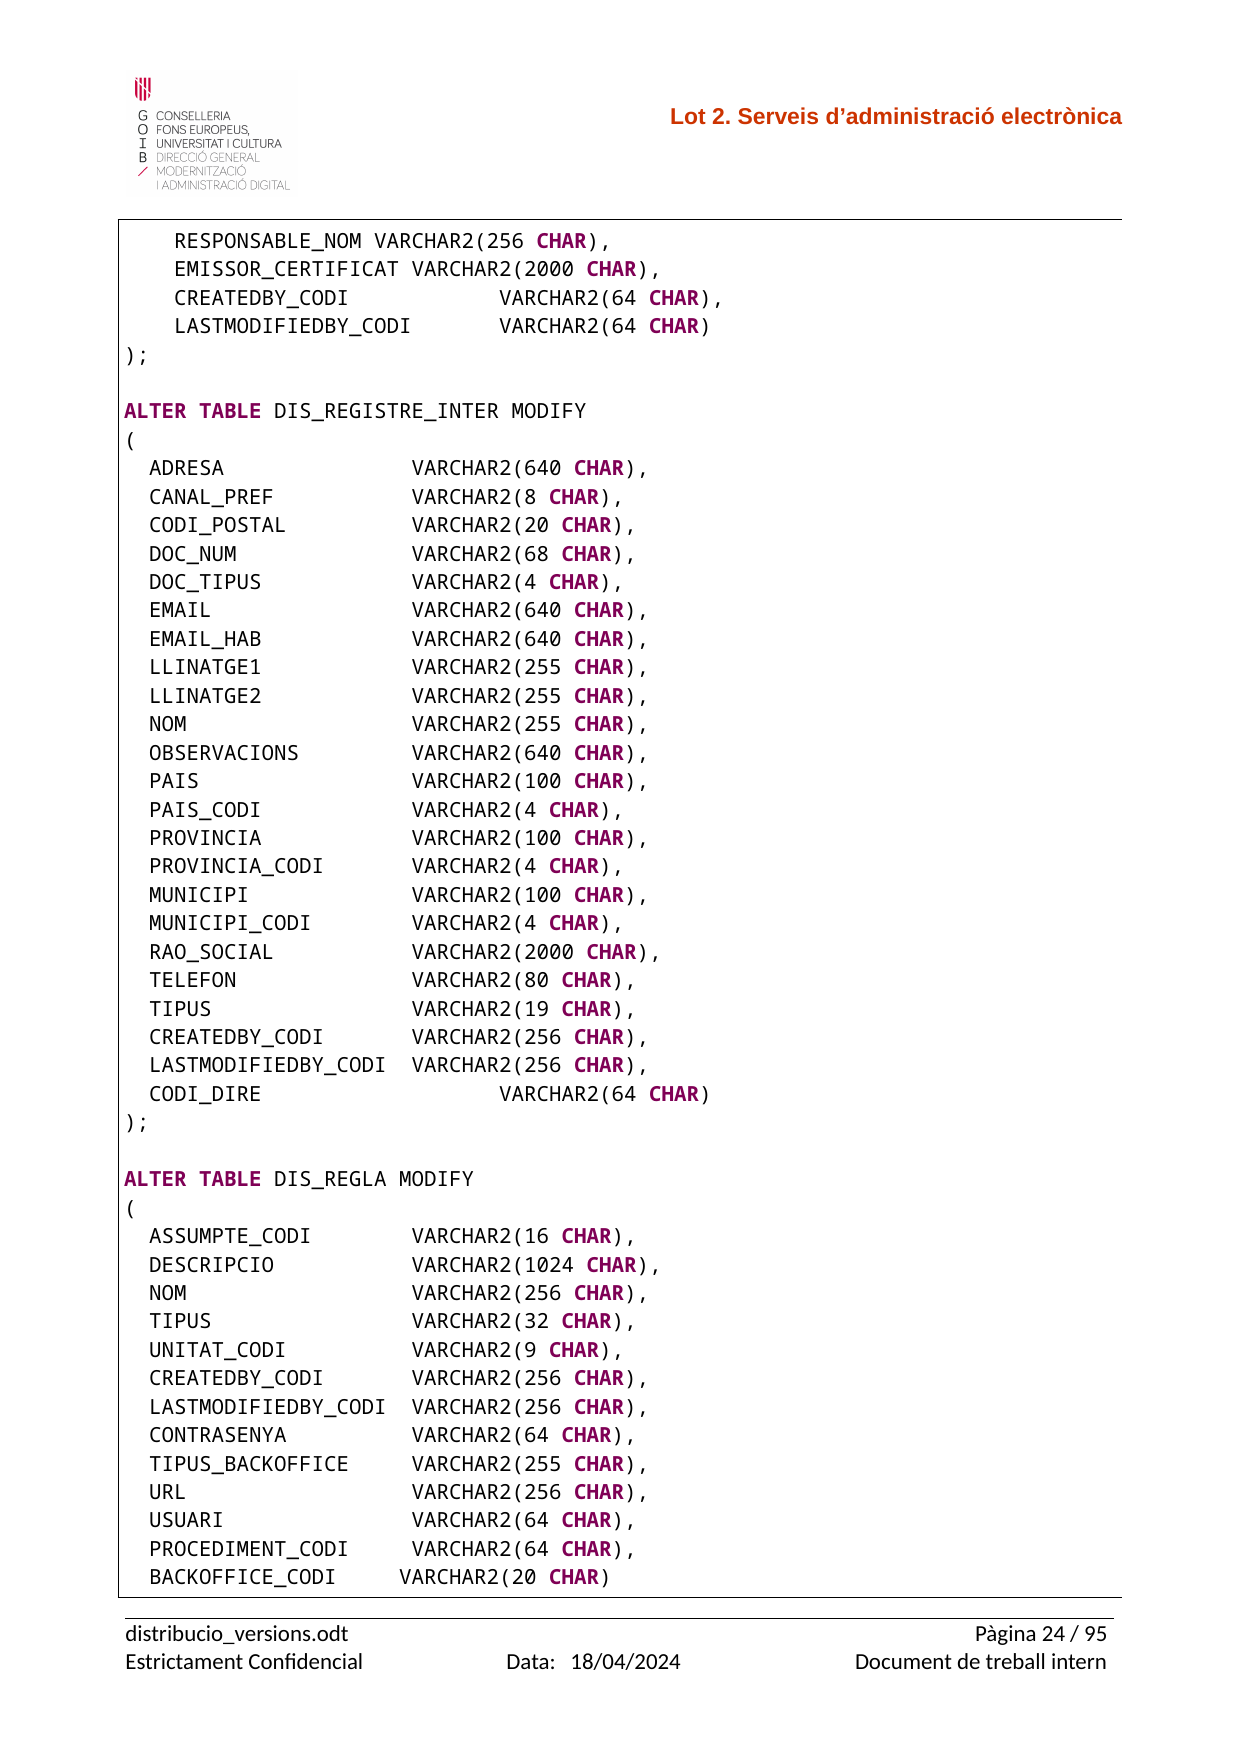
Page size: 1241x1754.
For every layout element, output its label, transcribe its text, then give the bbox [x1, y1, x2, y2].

table_header RESPONSABLE_NOM VARCHAR2(256 CHAR), EMISSOR_CERTIFICAT VARCHAR2(2000 CHAR), CREATEDBY_CODI VARCHAR2(64 CHAR), LASTMODIFIEDBY_CODI VARCHAR2(64 CHAR) ); ALTER TABLE DIS_REGISTRE_INTER MODIFY ( ADRESA VARCHAR2(640 CHAR), CANAL_PREF VARCHAR2(8 CHAR), CODI_POSTAL VARCHAR2(20 CHAR), DOC_NUM VARCHAR2(68 CHAR), DOC_TIPUS VARCHAR2(4 CHAR), EMAIL VARCHAR2(640 CHAR), EMAIL_HAB VARCHAR2(640 CHAR), LLINATGE1 VARCHAR2(255 CHAR), LLINATGE2 VARCHAR2(255 CHAR), NOM VARCHAR2(255 CHAR), OBSERVACIONS VARCHAR2(640 CHAR), PAIS VARCHAR2(100 CHAR), PAIS_CODI VARCHAR2(4 CHAR), PROVINCIA VARCHAR2(100 CHAR), PROVINCIA_CODI VARCHAR2(4 CHAR), MUNICIPI VARCHAR2(100 CHAR), MUNICIPI_CODI VARCHAR2(4 CHAR), RAO_SOCIAL VARCHAR2(2000 CHAR), TELEFON VARCHAR2(80 CHAR), TIPUS VARCHAR2(19 CHAR), CREATEDBY_CODI VARCHAR2(256 CHAR), LASTMODIFIEDBY_CODI VARCHAR2(256 CHAR), CODI_DIRE VARCHAR2(64 CHAR) ); ALTER TABLE DIS_REGLA MODIFY ( ASSUMPTE_CODI VARCHAR2(16 CHAR), DESCRIPCIO VARCHAR2(1024 CHAR), NOM VARCHAR2(256 CHAR), TIPUS VARCHAR2(32 CHAR), UNITAT_CODI VARCHAR2(9 CHAR), CREATEDBY_CODI VARCHAR2(256 CHAR), LASTMODIFIEDBY_CODI VARCHAR2(256 CHAR), CONTRASENYA VARCHAR2(64 CHAR), TIPUS_BACKOFFICE VARCHAR2(255 CHAR), URL VARCHAR2(256 CHAR), USUARI VARCHAR2(64 CHAR), PROCEDIMENT_CODI VARCHAR2(64 CHAR), BACKOFFICE_CODI VARCHAR2(20 CHAR) [119, 220, 1122, 1597]
picture [126, 70, 299, 197]
